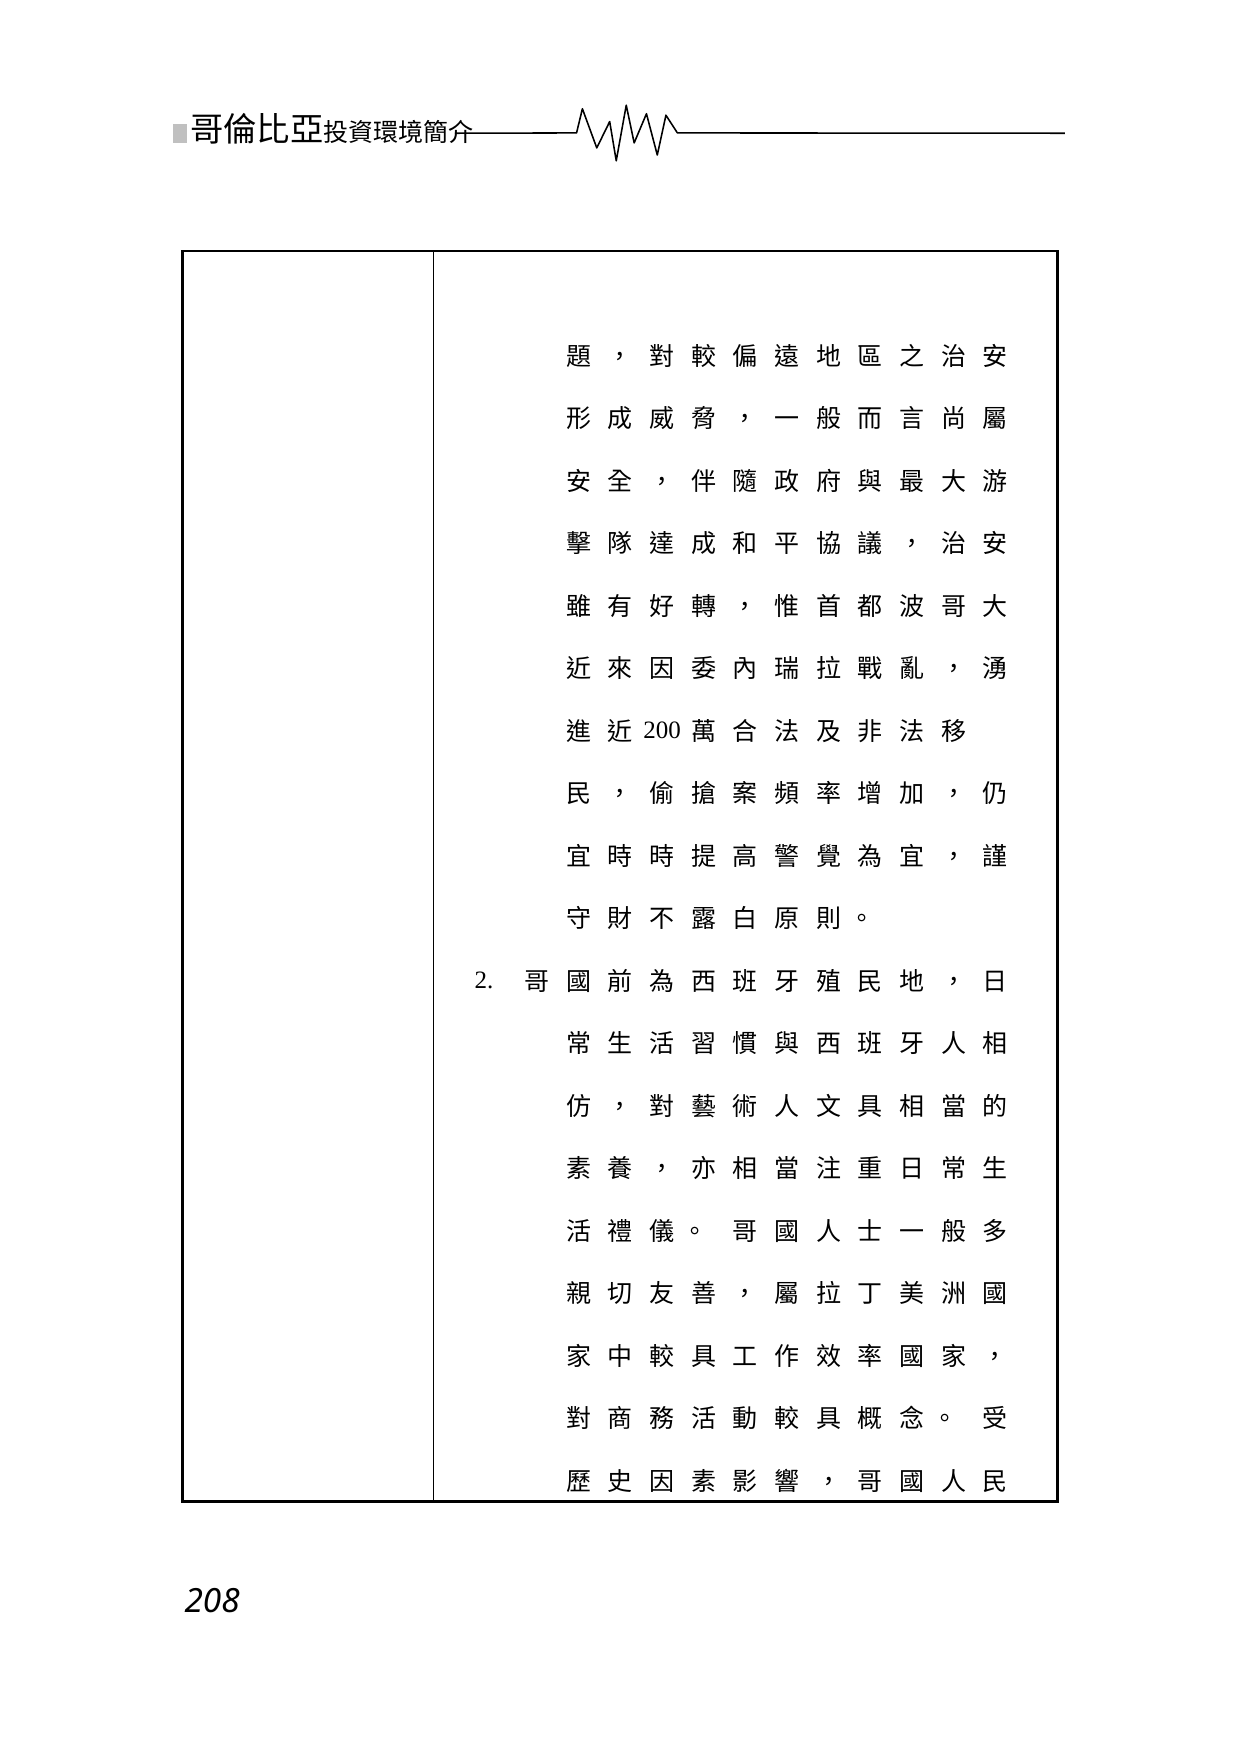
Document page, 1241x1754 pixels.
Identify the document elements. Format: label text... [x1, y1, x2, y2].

table_cell [184, 252, 433, 1500]
table_cell 題，對較偏遠地區之治安形成威脅，一般而言尚屬安全，伴隨政府與最大游擊隊達成和平協議，治安雖有好轉，惟首都波哥大近來因委內瑞拉戰亂，湧進近200萬合法及非法移民，偷搶案頻率增加，仍宜時時提高警覺為宜，謹守財不露白原則。 哥國前為西班牙殖民地，日常生活習慣與西班牙人相仿，對藝術人文具相當的素養，亦相當注重日常生活禮儀。哥國人士一般多親切友善，屬拉丁美洲國家中較具工作效率國家，對商務活動較具概念。受歷史因素影響，哥國人民 [434, 252, 1056, 1500]
